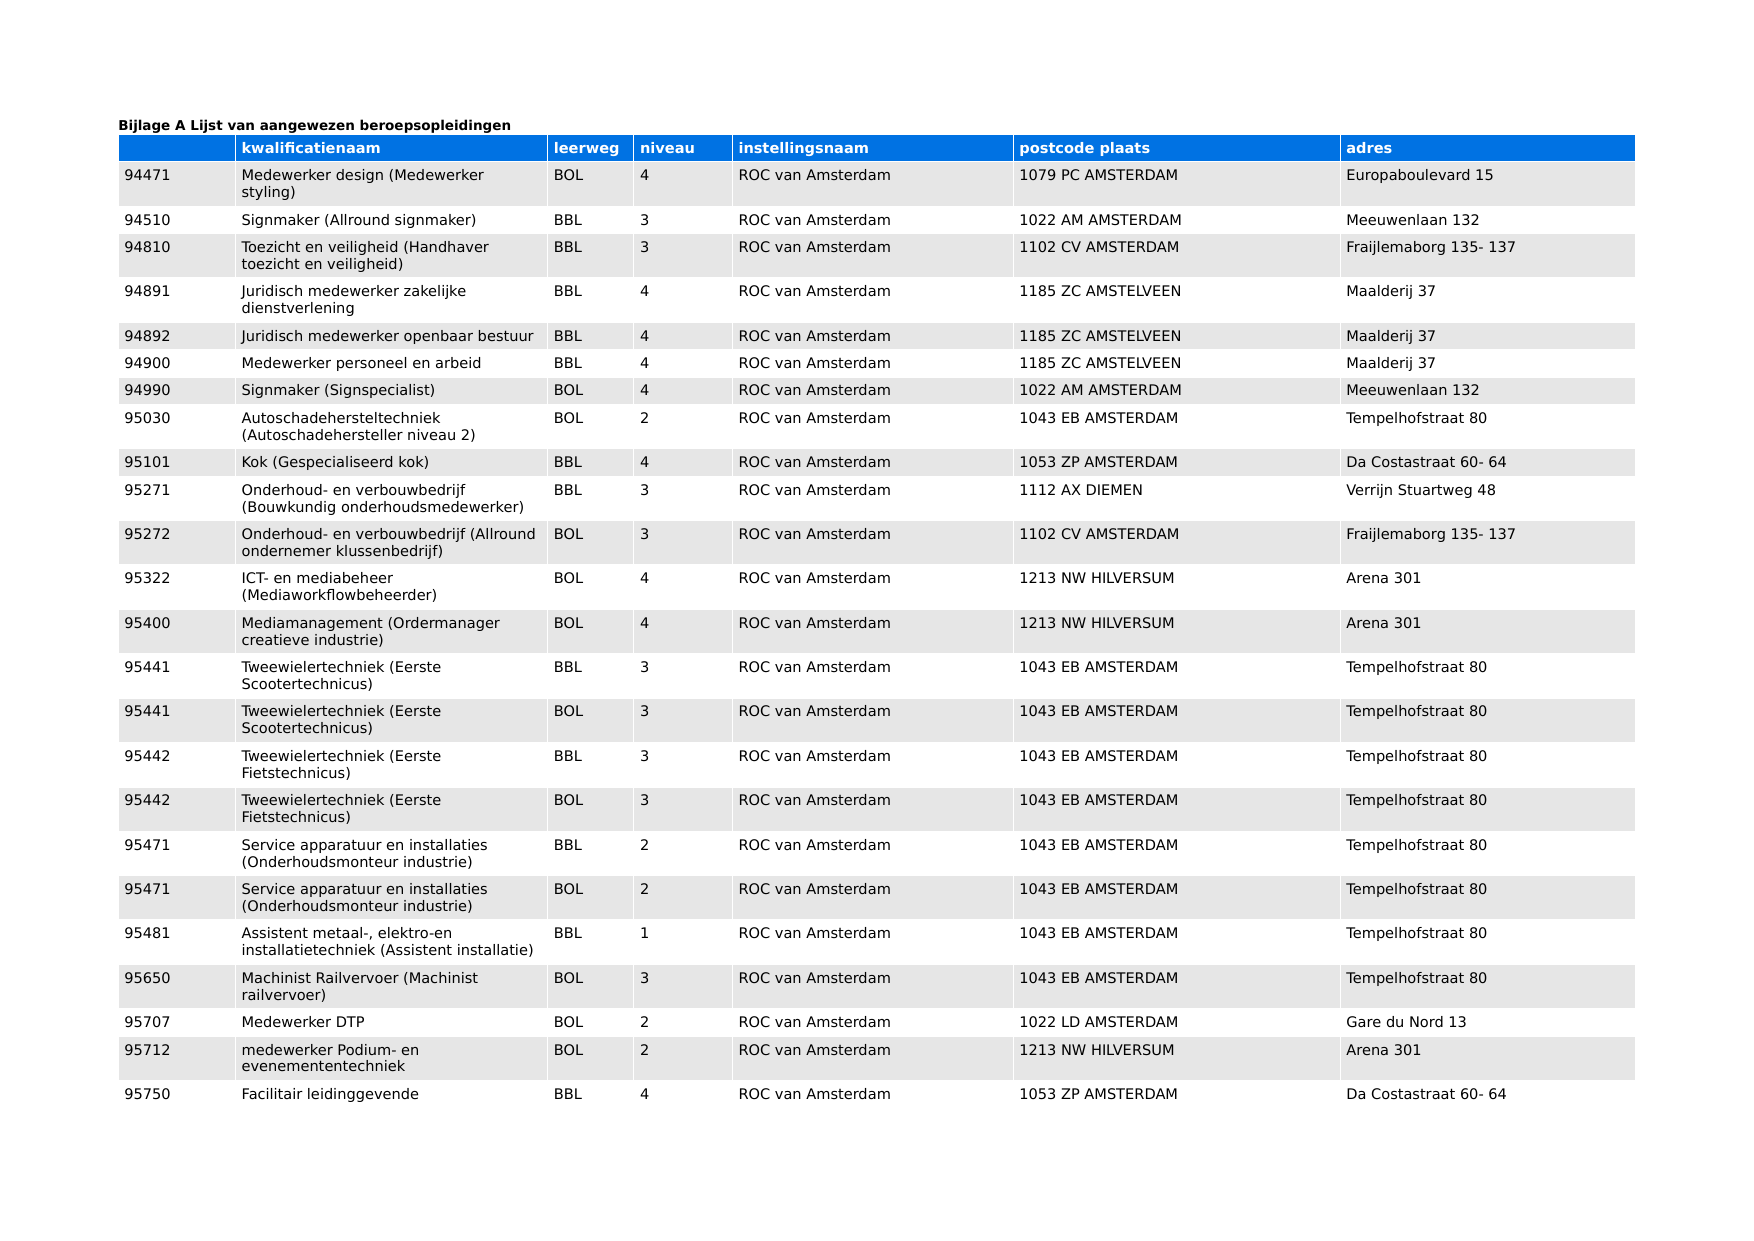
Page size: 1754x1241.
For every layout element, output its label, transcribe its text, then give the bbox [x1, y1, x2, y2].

table_cell ROC van Amsterdam [733, 566, 1013, 609]
table_cell Tempelhofstraat 80 [1341, 699, 1635, 742]
table_cell 1022 AM AMSTERDAM [1014, 378, 1340, 404]
table_cell ROC van Amsterdam [733, 965, 1013, 1008]
table_cell Maalderij 37 [1341, 350, 1635, 377]
table_cell Fraijlemaborg 135- 137 [1341, 234, 1635, 277]
table_cell Juridisch medewerker openbaar bestuur [236, 323, 547, 349]
table_cell BBL [548, 323, 633, 349]
table_cell ROC van Amsterdam [733, 610, 1013, 653]
table_cell leerweg [548, 135, 633, 161]
table_cell 3 [634, 654, 732, 698]
table_cell Tempelhofstraat 80 [1341, 405, 1635, 448]
table_cell 3 [634, 965, 732, 1008]
table_cell 1043 EB AMSTERDAM [1014, 405, 1340, 448]
table_cell ROC van Amsterdam [733, 162, 1013, 206]
table_cell 1053 ZP AMSTERDAM [1014, 449, 1340, 476]
table_cell kwalificatienaam [236, 135, 547, 161]
table_cell 95471 [119, 832, 235, 875]
table_cell 2 [634, 832, 732, 875]
table_cell BBL [548, 832, 633, 875]
table_cell medewerker Podium- en evenemententechniek [236, 1037, 547, 1080]
table_cell Juridisch medewerker zakelijke dienstverlening [236, 279, 547, 322]
table_cell 2 [634, 405, 732, 448]
table_cell 1043 EB AMSTERDAM [1014, 876, 1340, 919]
table_cell Signmaker (Signspecialist) [236, 378, 547, 404]
table_cell Maalderij 37 [1341, 279, 1635, 322]
table_cell 1053 ZP AMSTERDAM [1014, 1081, 1340, 1107]
table_cell 1112 AX DIEMEN [1014, 477, 1340, 520]
table_cell 95322 [119, 566, 235, 609]
table_cell Maalderij 37 [1341, 323, 1635, 349]
table_cell 1022 LD AMSTERDAM [1014, 1009, 1340, 1036]
table_cell Tweewielertechniek (Eerste Fietstechnicus) [236, 788, 547, 831]
table_cell 1185 ZC AMSTELVEEN [1014, 323, 1340, 349]
table_cell ROC van Amsterdam [733, 743, 1013, 786]
table_cell Medewerker DTP [236, 1009, 547, 1036]
table_cell BOL [548, 1009, 633, 1036]
table_cell 95442 [119, 788, 235, 831]
table_cell ROC van Amsterdam [733, 405, 1013, 448]
table_cell 2 [634, 1037, 732, 1080]
table_cell Medewerker personeel en arbeid [236, 350, 547, 377]
table_cell 1102 CV AMSTERDAM [1014, 234, 1340, 277]
table_cell 3 [634, 743, 732, 786]
table_cell Machinist Railvervoer (Machinist railvervoer) [236, 965, 547, 1008]
table_cell 95481 [119, 921, 235, 964]
table_cell 2 [634, 876, 732, 919]
table_cell Europaboulevard 15 [1341, 162, 1635, 206]
table_cell 1043 EB AMSTERDAM [1014, 965, 1340, 1008]
table_cell 4 [634, 279, 732, 322]
table_cell 95101 [119, 449, 235, 476]
table_cell 1043 EB AMSTERDAM [1014, 654, 1340, 698]
table_cell Tempelhofstraat 80 [1341, 743, 1635, 786]
table_cell BOL [548, 788, 633, 831]
table_cell 95471 [119, 876, 235, 919]
table_cell 1185 ZC AMSTELVEEN [1014, 350, 1340, 377]
table_cell ROC van Amsterdam [733, 699, 1013, 742]
table_cell 1213 NW HILVERSUM [1014, 610, 1340, 653]
table_cell ROC van Amsterdam [733, 1037, 1013, 1080]
table_cell ROC van Amsterdam [733, 788, 1013, 831]
table_cell 94471 [119, 162, 235, 206]
table_cell ROC van Amsterdam [733, 876, 1013, 919]
table_cell BBL [548, 921, 633, 964]
table_cell Service apparatuur en installaties (Onderhoudsmonteur industrie) [236, 832, 547, 875]
table_cell 95650 [119, 965, 235, 1008]
table_cell 95441 [119, 699, 235, 742]
table_cell Signmaker (Allround signmaker) [236, 207, 547, 233]
table_cell Tweewielertechniek (Eerste Scootertechnicus) [236, 654, 547, 698]
table_cell ROC van Amsterdam [733, 207, 1013, 233]
table_cell BBL [548, 654, 633, 698]
table_cell 94810 [119, 234, 235, 277]
table_cell ROC van Amsterdam [733, 477, 1013, 520]
table_cell Da Costastraat 60- 64 [1341, 1081, 1635, 1107]
table_cell Tweewielertechniek (Eerste Scootertechnicus) [236, 699, 547, 742]
table_cell 1043 EB AMSTERDAM [1014, 743, 1340, 786]
table_cell Arena 301 [1341, 566, 1635, 609]
table_cell Toezicht en veiligheid (Handhaver toezicht en veiligheid) [236, 234, 547, 277]
table_cell 95441 [119, 654, 235, 698]
table_cell BBL [548, 743, 633, 786]
table_cell ROC van Amsterdam [733, 449, 1013, 476]
table_cell 94892 [119, 323, 235, 349]
table_cell ROC van Amsterdam [733, 654, 1013, 698]
table_cell 95750 [119, 1081, 235, 1107]
table_cell Tempelhofstraat 80 [1341, 965, 1635, 1008]
table_cell Meeuwenlaan 132 [1341, 207, 1635, 233]
table_cell 3 [634, 699, 732, 742]
table_cell Tempelhofstraat 80 [1341, 921, 1635, 964]
table_cell 4 [634, 566, 732, 609]
table_cell Medewerker design (Medewerker styling) [236, 162, 547, 206]
table_cell 3 [634, 521, 732, 564]
table_cell BOL [548, 1037, 633, 1080]
table_cell 95272 [119, 521, 235, 564]
table_cell 1043 EB AMSTERDAM [1014, 921, 1340, 964]
table_cell BOL [548, 566, 633, 609]
table_cell BBL [548, 449, 633, 476]
table_cell 3 [634, 207, 732, 233]
table_cell BOL [548, 699, 633, 742]
table_cell instellingsnaam [733, 135, 1013, 161]
table_cell Onderhoud- en verbouwbedrijf (Allround ondernemer klussenbedrijf) [236, 521, 547, 564]
table_cell 95030 [119, 405, 235, 448]
table_cell BOL [548, 378, 633, 404]
table_cell ROC van Amsterdam [733, 350, 1013, 377]
table_cell Facilitair leidinggevende [236, 1081, 547, 1107]
table_cell Da Costastraat 60- 64 [1341, 449, 1635, 476]
table_cell Tempelhofstraat 80 [1341, 832, 1635, 875]
table_cell BOL [548, 521, 633, 564]
table_cell 94900 [119, 350, 235, 377]
table_cell Tempelhofstraat 80 [1341, 654, 1635, 698]
table_cell 4 [634, 378, 732, 404]
table_cell 95400 [119, 610, 235, 653]
table_cell niveau [634, 135, 732, 161]
table_cell 1043 EB AMSTERDAM [1014, 832, 1340, 875]
table_cell Tweewielertechniek (Eerste Fietstechnicus) [236, 743, 547, 786]
table_cell adres [1341, 135, 1635, 161]
table_cell Assistent metaal-, elektro-en installatietechniek (Assistent installatie) [236, 921, 547, 964]
table_cell BBL [548, 279, 633, 322]
table_cell Service apparatuur en installaties (Onderhoudsmonteur industrie) [236, 876, 547, 919]
table_cell 4 [634, 610, 732, 653]
table_cell 1185 ZC AMSTELVEEN [1014, 279, 1340, 322]
table_cell ROC van Amsterdam [733, 1081, 1013, 1107]
table_cell BBL [548, 207, 633, 233]
table_cell BOL [548, 610, 633, 653]
table_header Bijlage A Lijst van aangewezen beroepsopleidingen [118, 118, 1636, 134]
table_cell 3 [634, 234, 732, 277]
table_cell ROC van Amsterdam [733, 323, 1013, 349]
table_cell BOL [548, 405, 633, 448]
table_cell 95442 [119, 743, 235, 786]
table_cell 1043 EB AMSTERDAM [1014, 699, 1340, 742]
table_cell 94990 [119, 378, 235, 404]
table_cell Tempelhofstraat 80 [1341, 876, 1635, 919]
table_cell 1 [634, 921, 732, 964]
table_cell Kok (Gespecialiseerd kok) [236, 449, 547, 476]
table_cell BBL [548, 234, 633, 277]
table_cell Tempelhofstraat 80 [1341, 788, 1635, 831]
table_cell Onderhoud- en verbouwbedrijf (Bouwkundig onderhoudsmedewerker) [236, 477, 547, 520]
table_cell 94510 [119, 207, 235, 233]
table_cell 1213 NW HILVERSUM [1014, 566, 1340, 609]
table_cell Meeuwenlaan 132 [1341, 378, 1635, 404]
table_cell 1022 AM AMSTERDAM [1014, 207, 1340, 233]
table_cell Fraijlemaborg 135- 137 [1341, 521, 1635, 564]
table_cell postcode plaats [1014, 135, 1340, 161]
table_cell BOL [548, 876, 633, 919]
table_cell Mediamanagement (Ordermanager creatieve industrie) [236, 610, 547, 653]
table_cell ROC van Amsterdam [733, 521, 1013, 564]
table_cell 4 [634, 1081, 732, 1107]
table_cell 95712 [119, 1037, 235, 1080]
table_cell BBL [548, 1081, 633, 1107]
table_cell BOL [548, 162, 633, 206]
table_cell 1213 NW HILVERSUM [1014, 1037, 1340, 1080]
table_cell ROC van Amsterdam [733, 279, 1013, 322]
table_cell Arena 301 [1341, 610, 1635, 653]
table_cell BOL [548, 965, 633, 1008]
table_cell ROC van Amsterdam [733, 921, 1013, 964]
table_cell ROC van Amsterdam [733, 1009, 1013, 1036]
table_cell ICT- en mediabeheer (Mediaworkflowbeheerder) [236, 566, 547, 609]
table_cell 4 [634, 449, 732, 476]
table_cell ROC van Amsterdam [733, 234, 1013, 277]
table_cell Autoschadehersteltechniek (Autoschadehersteller niveau 2) [236, 405, 547, 448]
table_cell 4 [634, 162, 732, 206]
table_cell 4 [634, 350, 732, 377]
table_cell 1043 EB AMSTERDAM [1014, 788, 1340, 831]
table_cell 3 [634, 477, 732, 520]
table_cell ROC van Amsterdam [733, 378, 1013, 404]
table_cell BBL [548, 350, 633, 377]
table_cell Arena 301 [1341, 1037, 1635, 1080]
table_cell Gare du Nord 13 [1341, 1009, 1635, 1036]
table_cell BBL [548, 477, 633, 520]
table_cell 94891 [119, 279, 235, 322]
table_cell 95271 [119, 477, 235, 520]
table_cell 4 [634, 323, 732, 349]
table_cell 2 [634, 1009, 732, 1036]
table_cell 95707 [119, 1009, 235, 1036]
table_cell 3 [634, 788, 732, 831]
table_cell ROC van Amsterdam [733, 832, 1013, 875]
table_cell Verrijn Stuartweg 48 [1341, 477, 1635, 520]
table_cell 1079 PC AMSTERDAM [1014, 162, 1340, 206]
table_cell [119, 135, 235, 161]
table_cell 1102 CV AMSTERDAM [1014, 521, 1340, 564]
